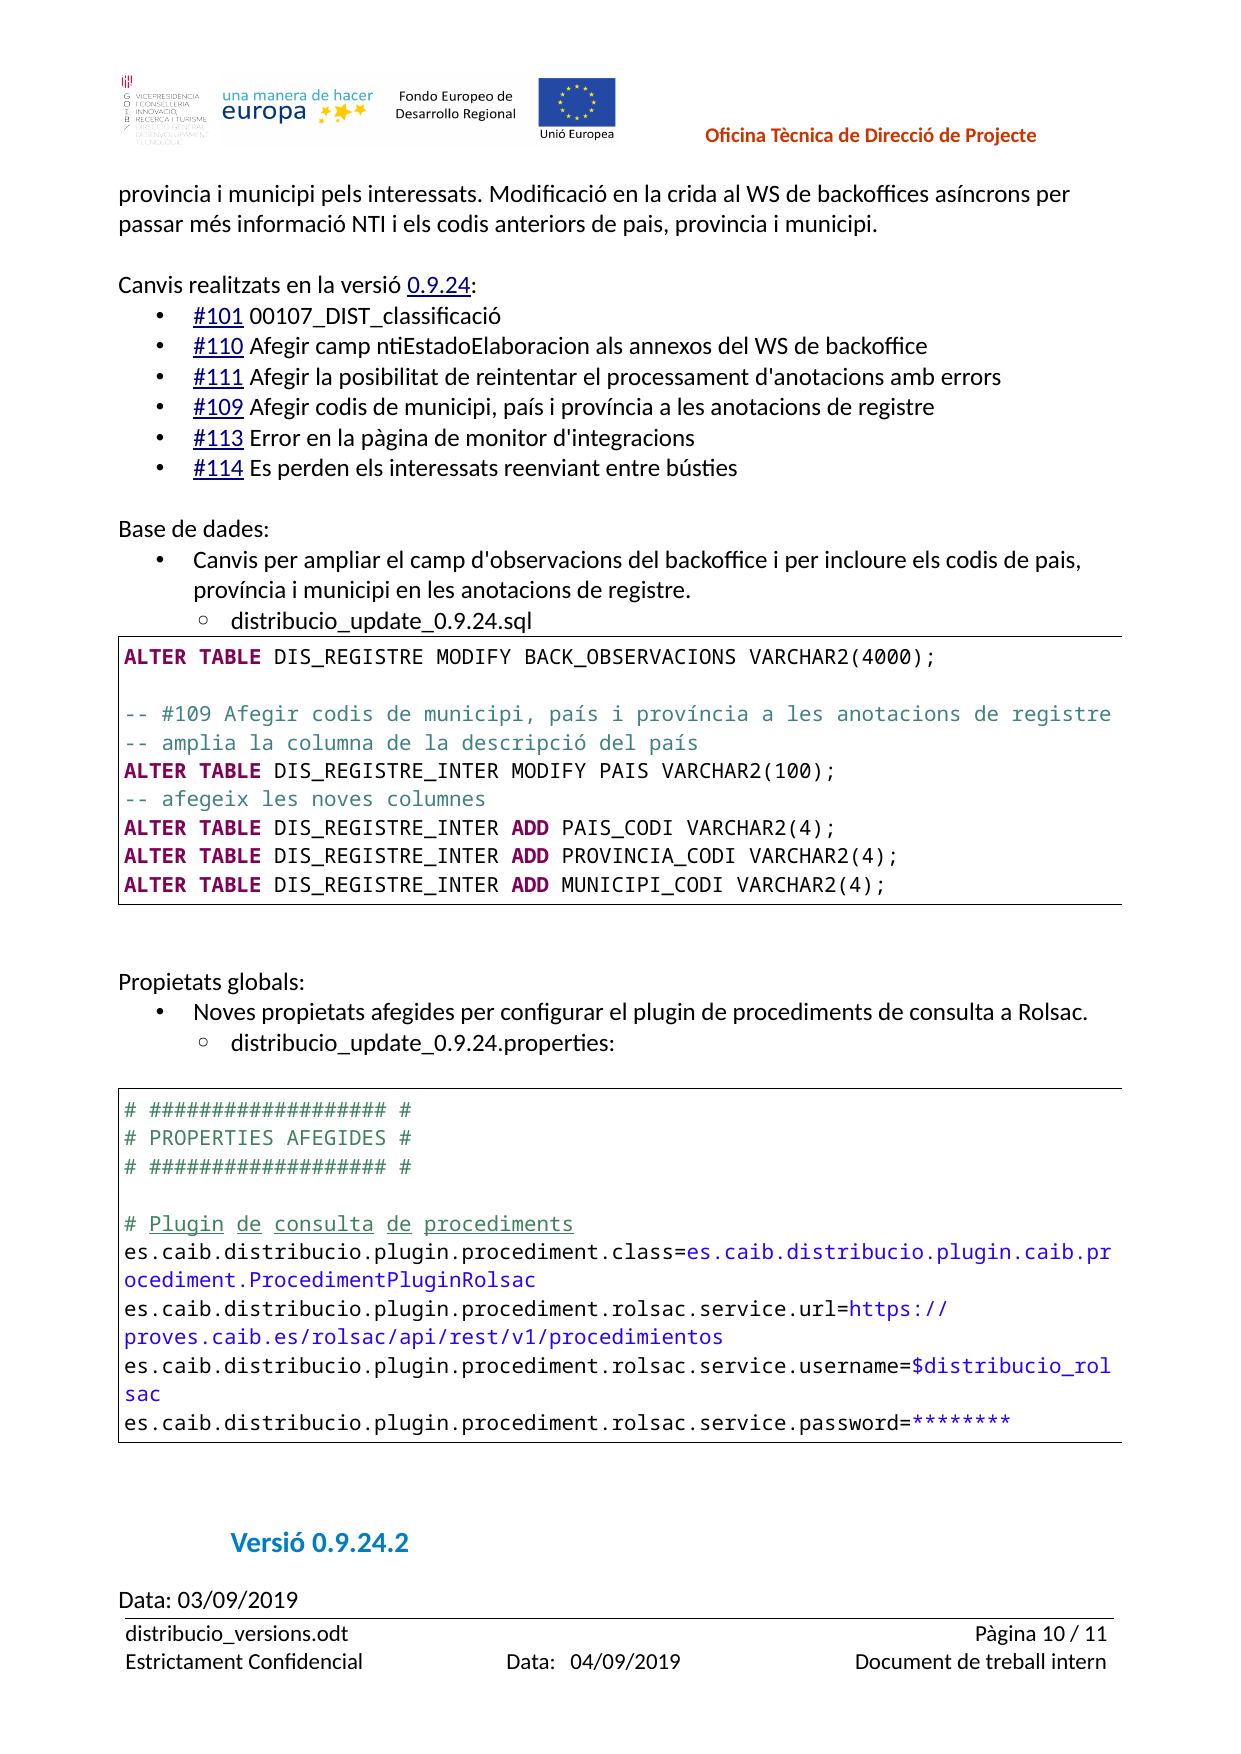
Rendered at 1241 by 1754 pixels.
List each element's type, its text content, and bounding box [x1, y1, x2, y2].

list Noves propietats afegides per configurar el plugin de procediments de consulta a Rolsac. [156, 997, 1122, 1027]
text Canvis realitzats en la versió 0.9.24: [118, 269, 1122, 300]
text Propietats globals: [118, 966, 1122, 997]
text Data: 03/09/2019 [118, 1584, 1122, 1614]
list #111 Afegir la posibilitat de reintentar el processament d'anotacions amb errors [156, 361, 1122, 391]
list #110 Afegir camp ntiEstadoElaboracion als annexos del WS de backoffice [156, 330, 1122, 361]
table_header # ################### # # PROPERTIES AFEGIDES # # ################### # # Plugin de consulta de procediments es.caib.distribucio.plugin.procediment.class=es.caib.distribucio.plugin.caib.procediment.ProcedimentPluginRolsac es.caib.distribucio.plugin.procediment.rolsac.service.url=https://proves.caib.es/rolsac/api/rest/v1/procedimientos es.caib.distribucio.plugin.procediment.rolsac.service.username=$distribucio_rolsac es.caib.distribucio.plugin.procediment.rolsac.service.password=******** [119, 1089, 1122, 1442]
list #109 Afegir codis de municipi, país i província a les anotacions de registre [156, 391, 1122, 422]
text provincia i municipi pels interessats. Modificació en la crida al WS de backoffices asíncrons per passar més informació NTI i els codis anteriors de pais, provincia i municipi. [118, 178, 1122, 239]
list #101 00107_DIST_classificació [156, 300, 1122, 330]
list #114 Es perden els interessats reenviant entre bústies [156, 452, 1122, 483]
subtitle Versió 0.9.24.2 [153, 1524, 1122, 1560]
list #113 Error en la pàgina de monitor d'integracions [156, 422, 1122, 452]
text Base de dades: [118, 513, 1122, 544]
list distribucio_update_0.9.24.sql [193, 605, 1122, 636]
table_header ALTER TABLE DIS_REGISTRE MODIFY BACK_OBSERVACIONS VARCHAR2(4000); -- #109 Afegir codis de municipi, país i província a les anotacions de registre -- amplia la columna de la descripció del país ALTER TABLE DIS_REGISTRE_INTER MODIFY PAIS VARCHAR2(100); -- afegeix les noves columnes ALTER TABLE DIS_REGISTRE_INTER ADD PAIS_CODI VARCHAR2(4); ALTER TABLE DIS_REGISTRE_INTER ADD PROVINCIA_CODI VARCHAR2(4); ALTER TABLE DIS_REGISTRE_INTER ADD MUNICIPI_CODI VARCHAR2(4); [119, 637, 1122, 904]
list distribucio_update_0.9.24.properties: [193, 1027, 1122, 1058]
picture [219, 73, 621, 147]
picture [118, 73, 213, 147]
list Canvis per ampliar el camp d'observacions del backoffice i per incloure els codis de pais, província i municipi en les anotacions de registre. [156, 544, 1122, 605]
